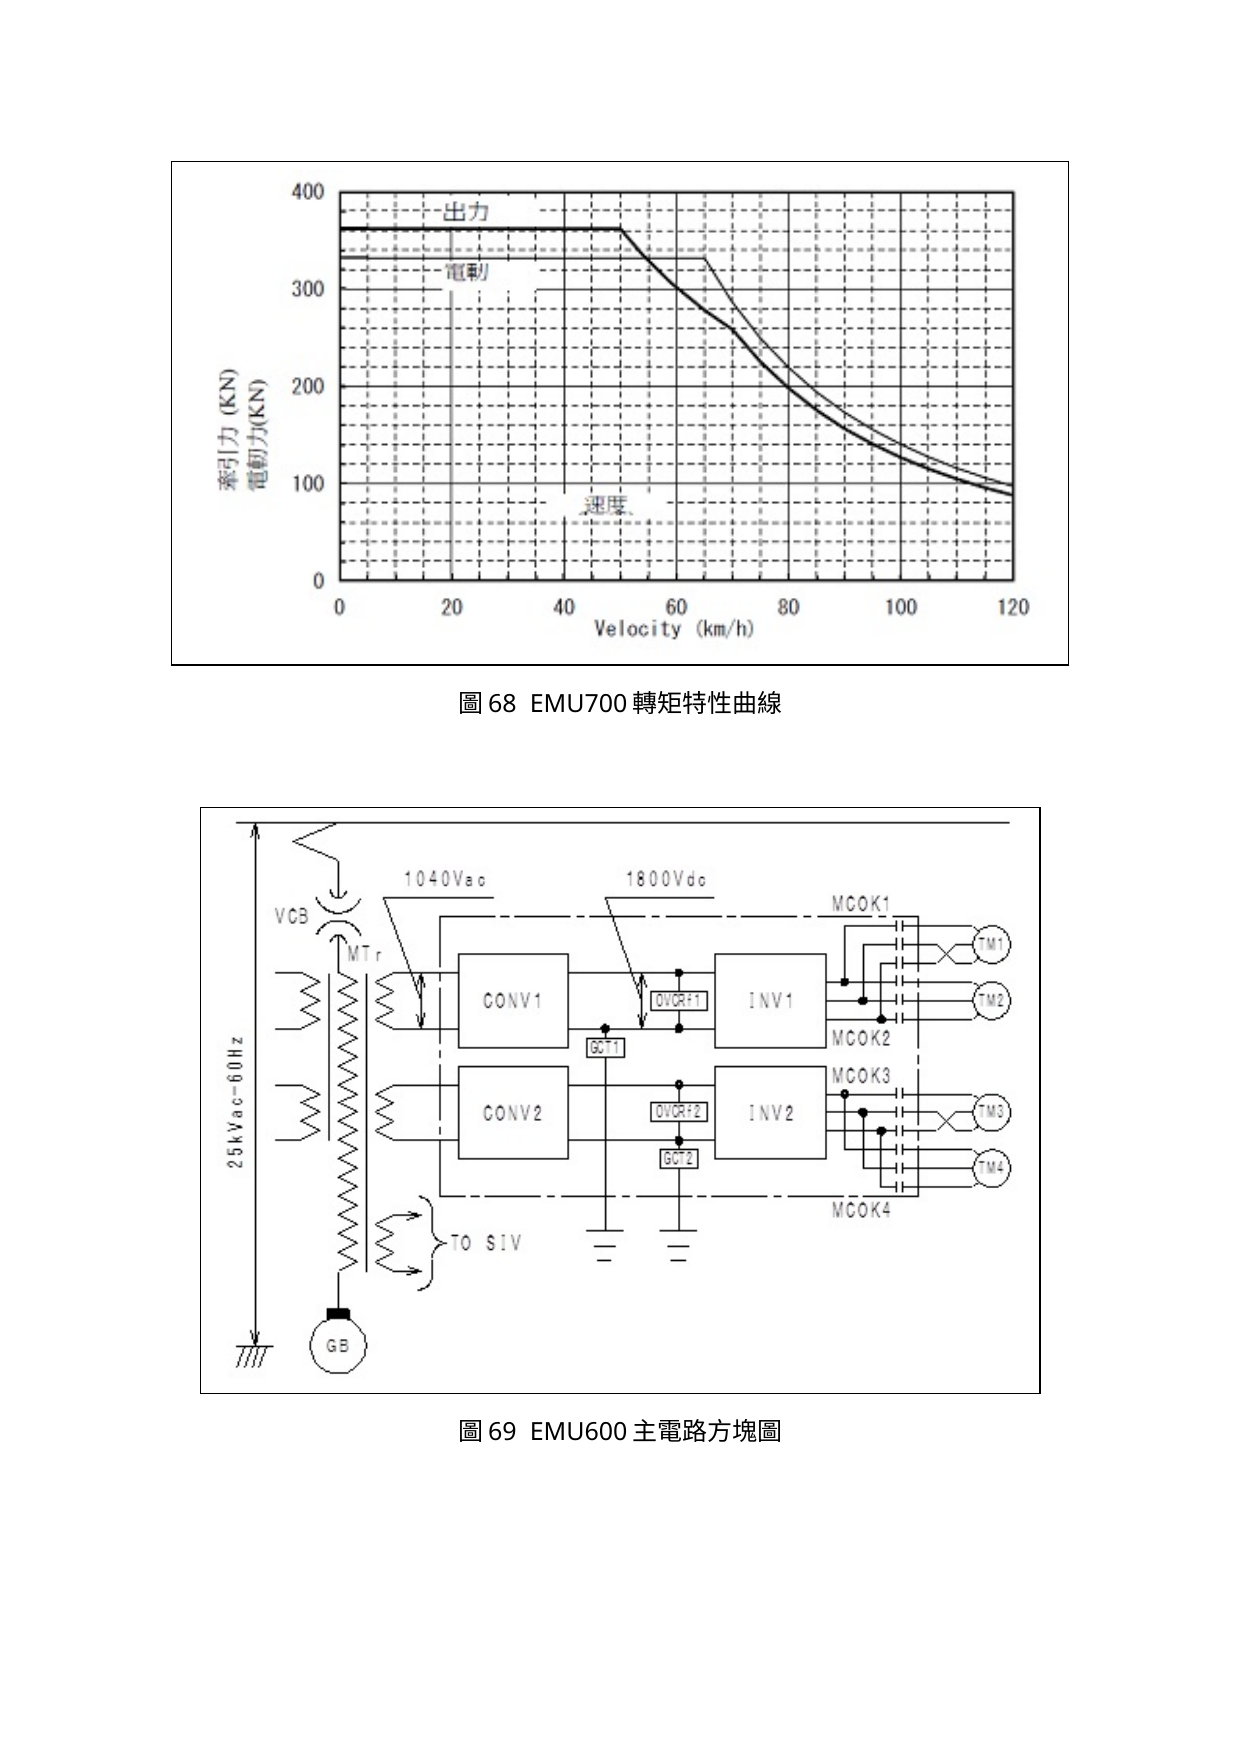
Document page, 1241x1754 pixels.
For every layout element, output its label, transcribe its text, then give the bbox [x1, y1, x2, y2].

picture [216, 816, 1024, 1385]
text 圖68 EMU700轉矩特性曲線 [118, 158, 1122, 720]
picture [187, 169, 1053, 657]
text 圖69 EMU600主電路方塊圖 [118, 789, 1122, 1448]
